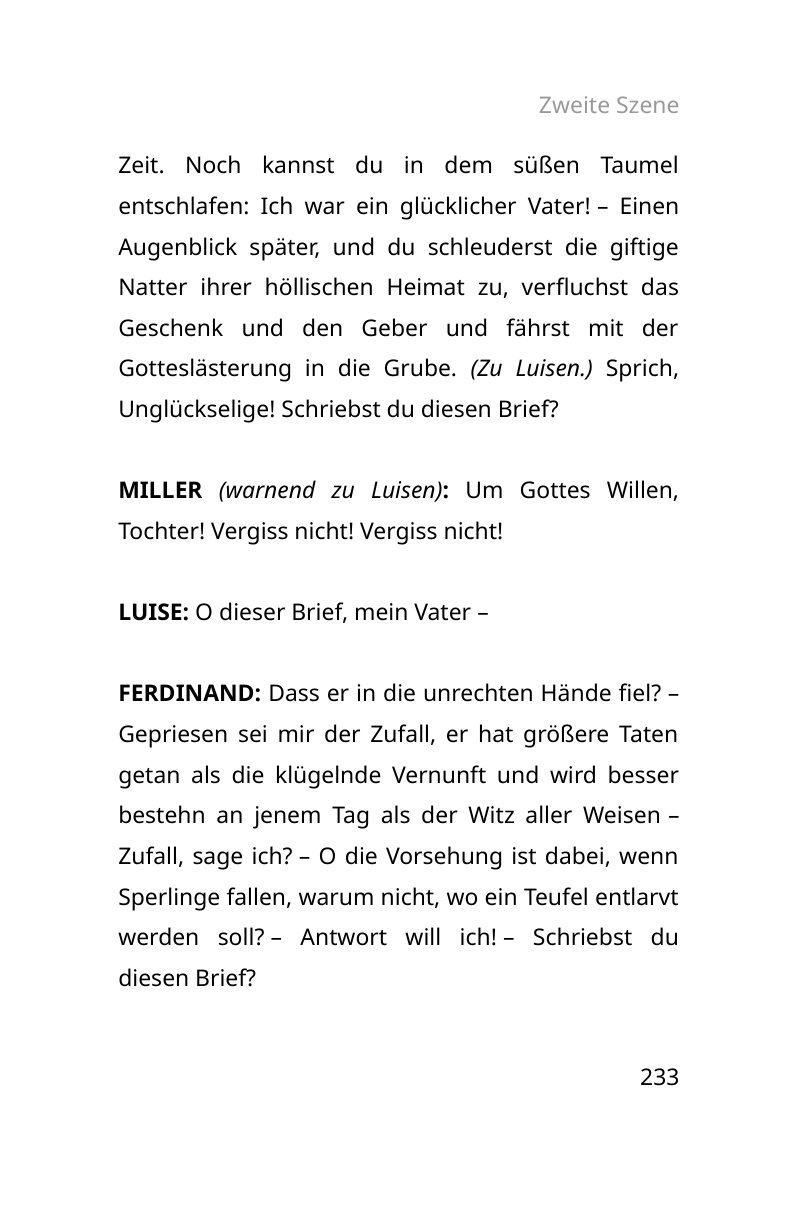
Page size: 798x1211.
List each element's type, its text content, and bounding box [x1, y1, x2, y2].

text LUISE: O dieser Brief, mein Vater – [118, 567, 679, 627]
text Zeit. Noch kannst du in dem süßen Taumel entschlafen: Ich war ein glücklicher Vater! – Einen Augenblick später, und du schleuderst die giftige Natter ihrer höllischen Heimat zu, verfluchst das Geschenk und den Geber und fährst mit der Gotteslästerung in die Grube. (Zu Luisen.) Sprich, Unglückselige! Schriebst du diesen Brief? [118, 149, 679, 424]
text FERDINAND: Dass er in die unrechten Hände fiel? – Gepriesen sei mir der Zufall, er hat größere Taten getan als die klügelnde Vernunft und wird besser bestehn an jenem Tag als der Witz aller Weisen – Zufall, sage ich? – O die Vorsehung ist dabei, wenn Sperlinge fallen, warum nicht, wo ein Teufel entlarvt werden soll? – Antwort will ich! – Schriebst du diesen Brief? [118, 648, 679, 993]
text MILLER (warnend zu Luisen): Um Gottes Willen, Tochter! Vergiss nicht! Vergiss nicht! [118, 445, 679, 546]
